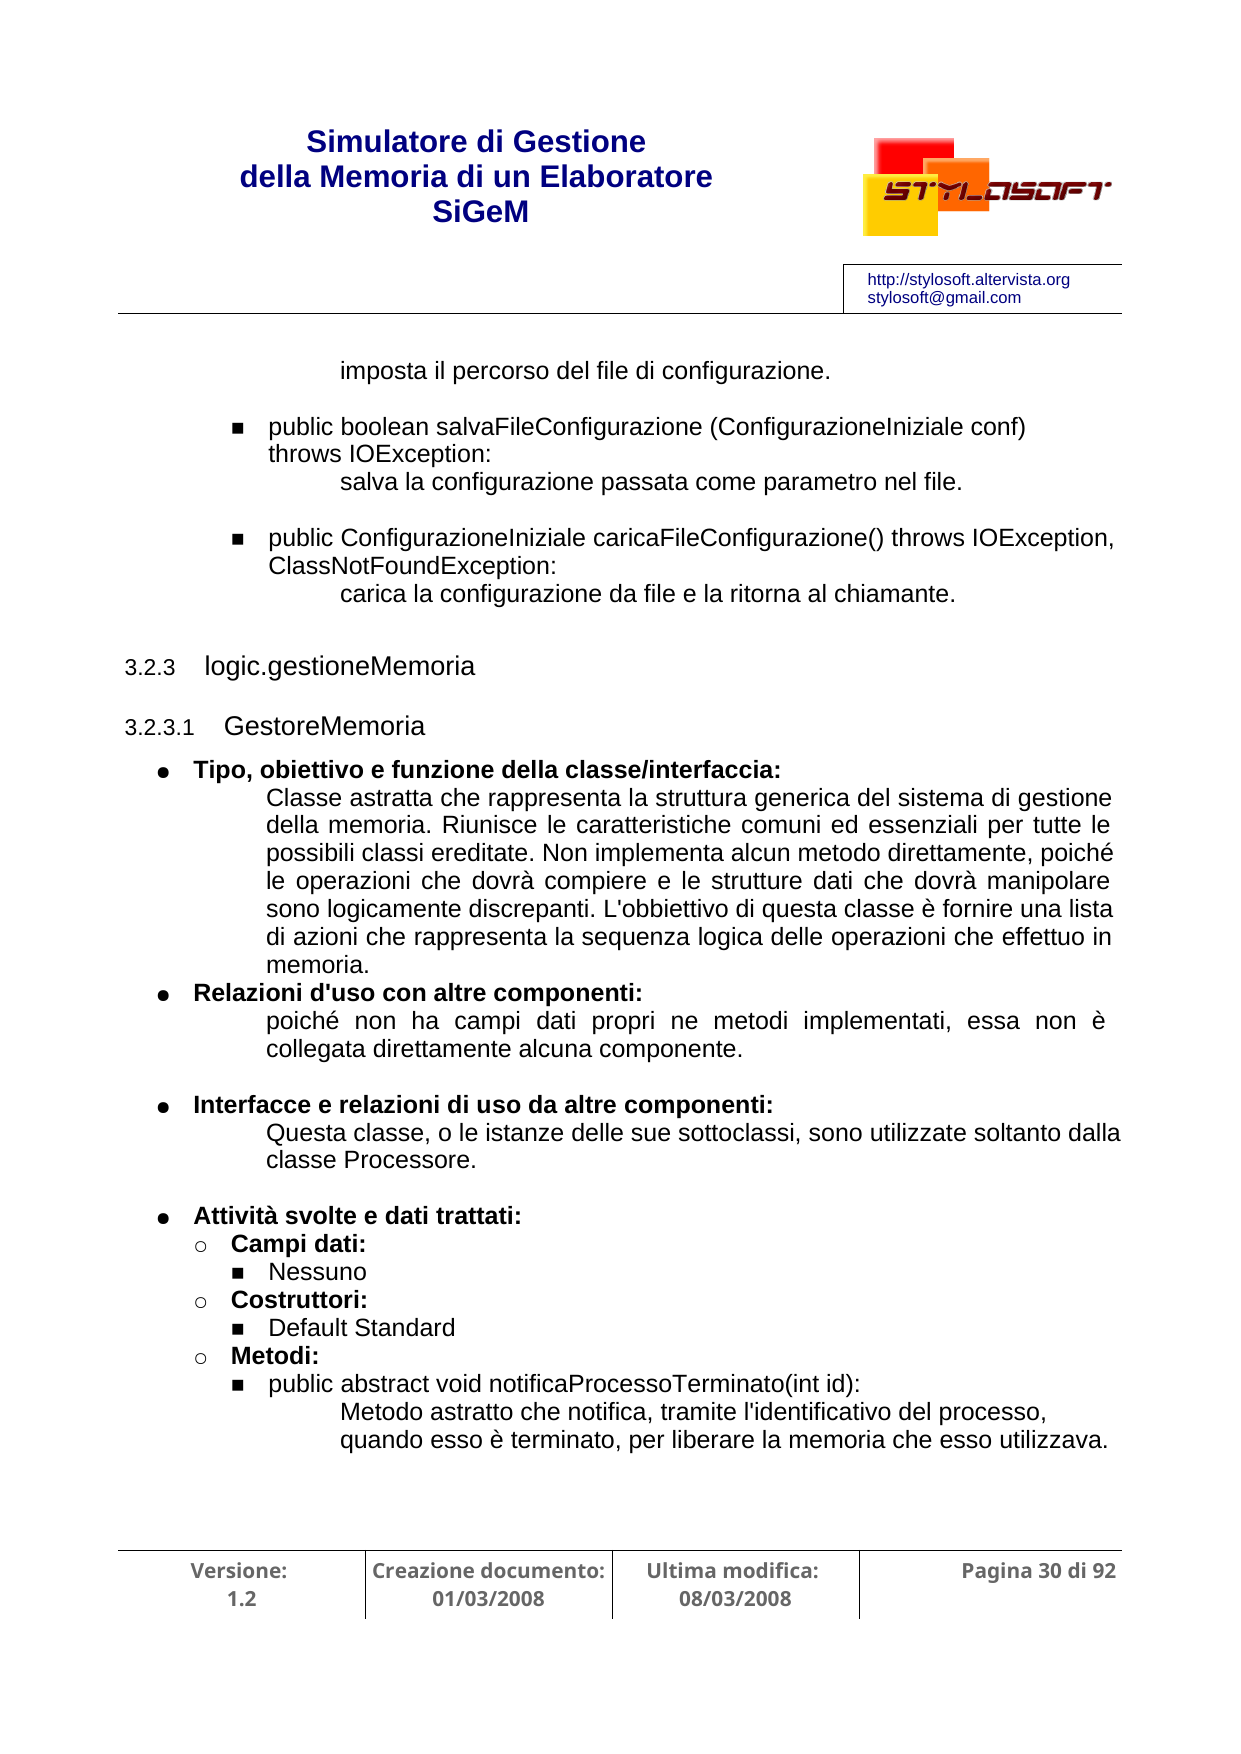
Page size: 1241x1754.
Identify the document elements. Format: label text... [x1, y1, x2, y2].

list Attività svolte e dati trattati: [156, 1202, 1122, 1230]
text salva la configurazione passata come parametro nel file. [118, 468, 1122, 496]
picture [848, 123, 1117, 247]
list Default Standard [231, 1314, 1122, 1342]
list Classe astratta che rappresenta la struttura generica del sistema di gestione della memoria. Riunisce le caratteristiche comuni ed essenziali per tutte le possibili classi ereditate. Non implementa alcun metodo direttamente, poiché le operazioni che dovrà compiere e le strutture dati che dovrà manipolare sono logicamente discrepanti. L'obbiettivo di questa classe è fornire una lista di azioni che rappresenta la sequenza logica delle operazioni che effettuo in memoria. [156, 783, 1122, 979]
subtitle logic.gestioneMemoria [118, 651, 1122, 681]
list Interfacce e relazioni di uso da altre componenti: [156, 1091, 1122, 1118]
list public abstract void notificaProcessoTerminato(int id): Metodo astratto che notifica, tramite l'identificativo del processo, quando esso è terminato, per liberare la memoria che esso utilizzava. [231, 1370, 1122, 1453]
list Questa classe, o le istanze delle sue sottoclassi, sono utilizzate soltanto dalla classe Processore. [156, 1118, 1122, 1174]
text imposta il percorso del file di configurazione. [118, 357, 1122, 384]
subtitle GestoreMemoria [118, 710, 1122, 741]
list Tipo, obiettivo e funzione della classe/interfaccia: [156, 756, 1122, 783]
list Relazioni d'uso con altre componenti: [156, 979, 1122, 1007]
list Metodi: [193, 1342, 1122, 1370]
list public ConfigurazioneIniziale caricaFileConfigurazione() throws IOException, ClassNotFoundException: [231, 524, 1122, 580]
list poiché non ha campi dati propri ne metodi implementati, essa non è collegata direttamente alcuna componente. [156, 1007, 1122, 1063]
list throws IOException: [231, 440, 1122, 468]
text carica la configurazione da file e la ritorna al chiamante. [118, 580, 1122, 608]
list Nessuno [231, 1258, 1122, 1286]
list public boolean salvaFileConfigurazione (ConfigurazioneIniziale conf) [231, 412, 1122, 440]
list Costruttori: [193, 1286, 1122, 1314]
list Campi dati: [193, 1230, 1122, 1258]
